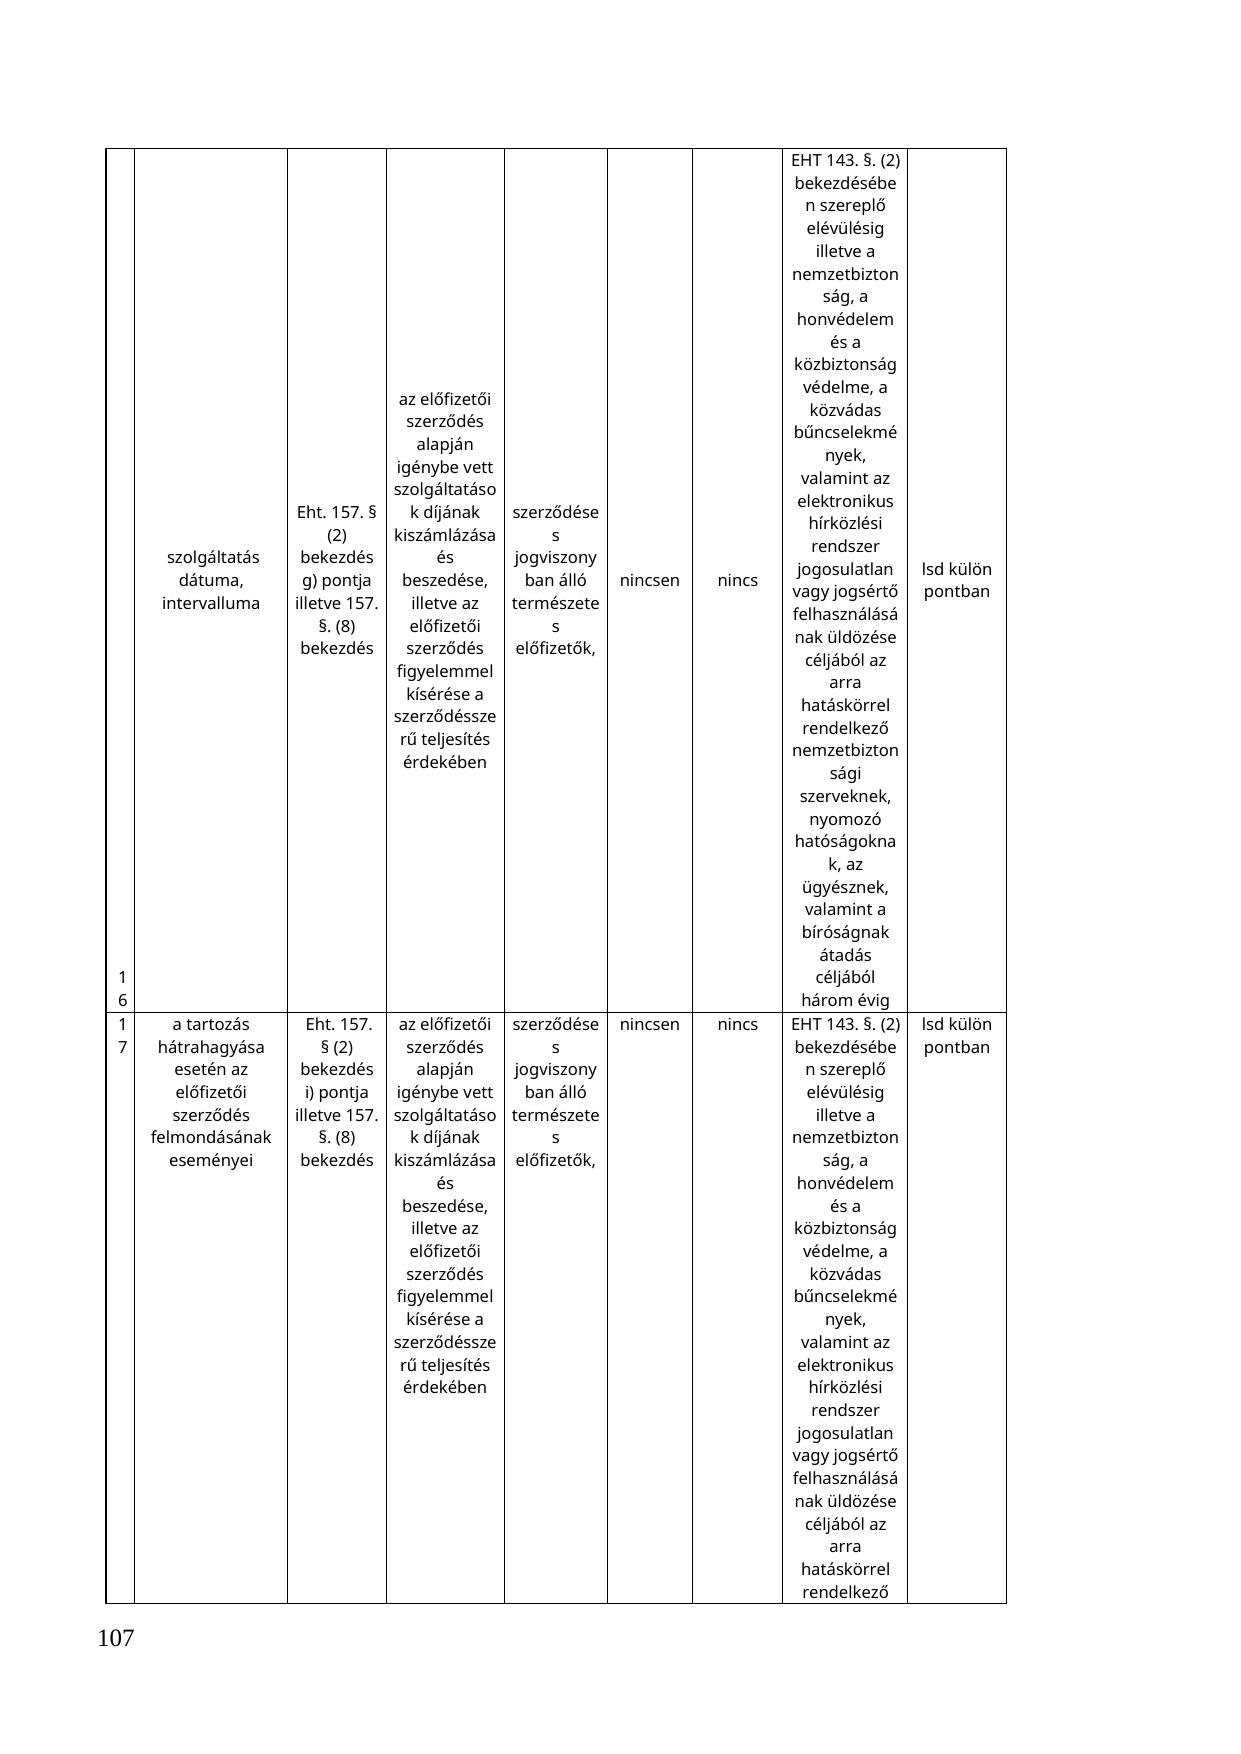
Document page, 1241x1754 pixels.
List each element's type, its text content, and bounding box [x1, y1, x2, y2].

table_cell EHT 143. §. (2) bekezdésében szereplő elévülésig illetve a nemzetbiztonság, a honvédelem és a közbiztonság védelme, a közvádas bűncselekmények, valamint az elektronikus hírközlési rendszer jogosulatlan vagy jogsértő felhasználásának üldözése céljából az arra hatáskörrel rendelkező [783, 1013, 907, 1603]
table_cell szolgáltatás dátuma, intervalluma [135, 149, 287, 1012]
table_cell lsd külön pontban [908, 149, 1006, 1012]
table_cell a tartozás hátrahagyása esetén az előfizetői szerződés felmondásának eseményei [135, 1013, 287, 1603]
table_cell nincsen [608, 1013, 692, 1603]
table_cell lsd külön pontban [908, 1013, 1006, 1603]
table_cell EHT 143. §. (2) bekezdésében szereplő elévülésig illetve a nemzetbiztonság, a honvédelem és a közbiztonság védelme, a közvádas bűncselekmények, valamint az elektronikus hírközlési rendszer jogosulatlan vagy jogsértő felhasználásának üldözése céljából az arra hatáskörrel rendelkező nemzetbiztonsági szerveknek, nyomozó hatóságoknak, az ügyésznek, valamint a bíróságnak átadás céljából három évig [783, 149, 907, 1012]
table_cell az előfizetői szerződés alapján igénybe vett szolgáltatások díjának kiszámlázása és beszedése, illetve az előfizetői szerződés figyelemmel kísérése a szerződésszerű teljesítés érdekében [387, 149, 504, 1012]
table_cell az előfizetői szerződés alapján igénybe vett szolgáltatások díjának kiszámlázása és beszedése, illetve az előfizetői szerződés figyelemmel kísérése a szerződésszerű teljesítés érdekében [387, 1013, 504, 1603]
table_cell nincs [693, 1013, 782, 1603]
table_cell 16 [107, 149, 134, 1012]
table_cell Eht. 157. § (2) bekezdés i) pontja illetve 157. §. (8) bekezdés [288, 1013, 386, 1603]
table_cell nincsen [608, 149, 692, 1012]
table_cell szerződéses jogviszonyban álló természetes előfizetők, [505, 1013, 607, 1603]
table_cell 17 [107, 1013, 134, 1603]
table_cell nincs [693, 149, 782, 1012]
table_cell Eht. 157. § (2) bekezdés g) pontja illetve 157. §. (8) bekezdés [288, 149, 386, 1012]
table_cell szerződéses jogviszonyban álló természetes előfizetők, [505, 149, 607, 1012]
